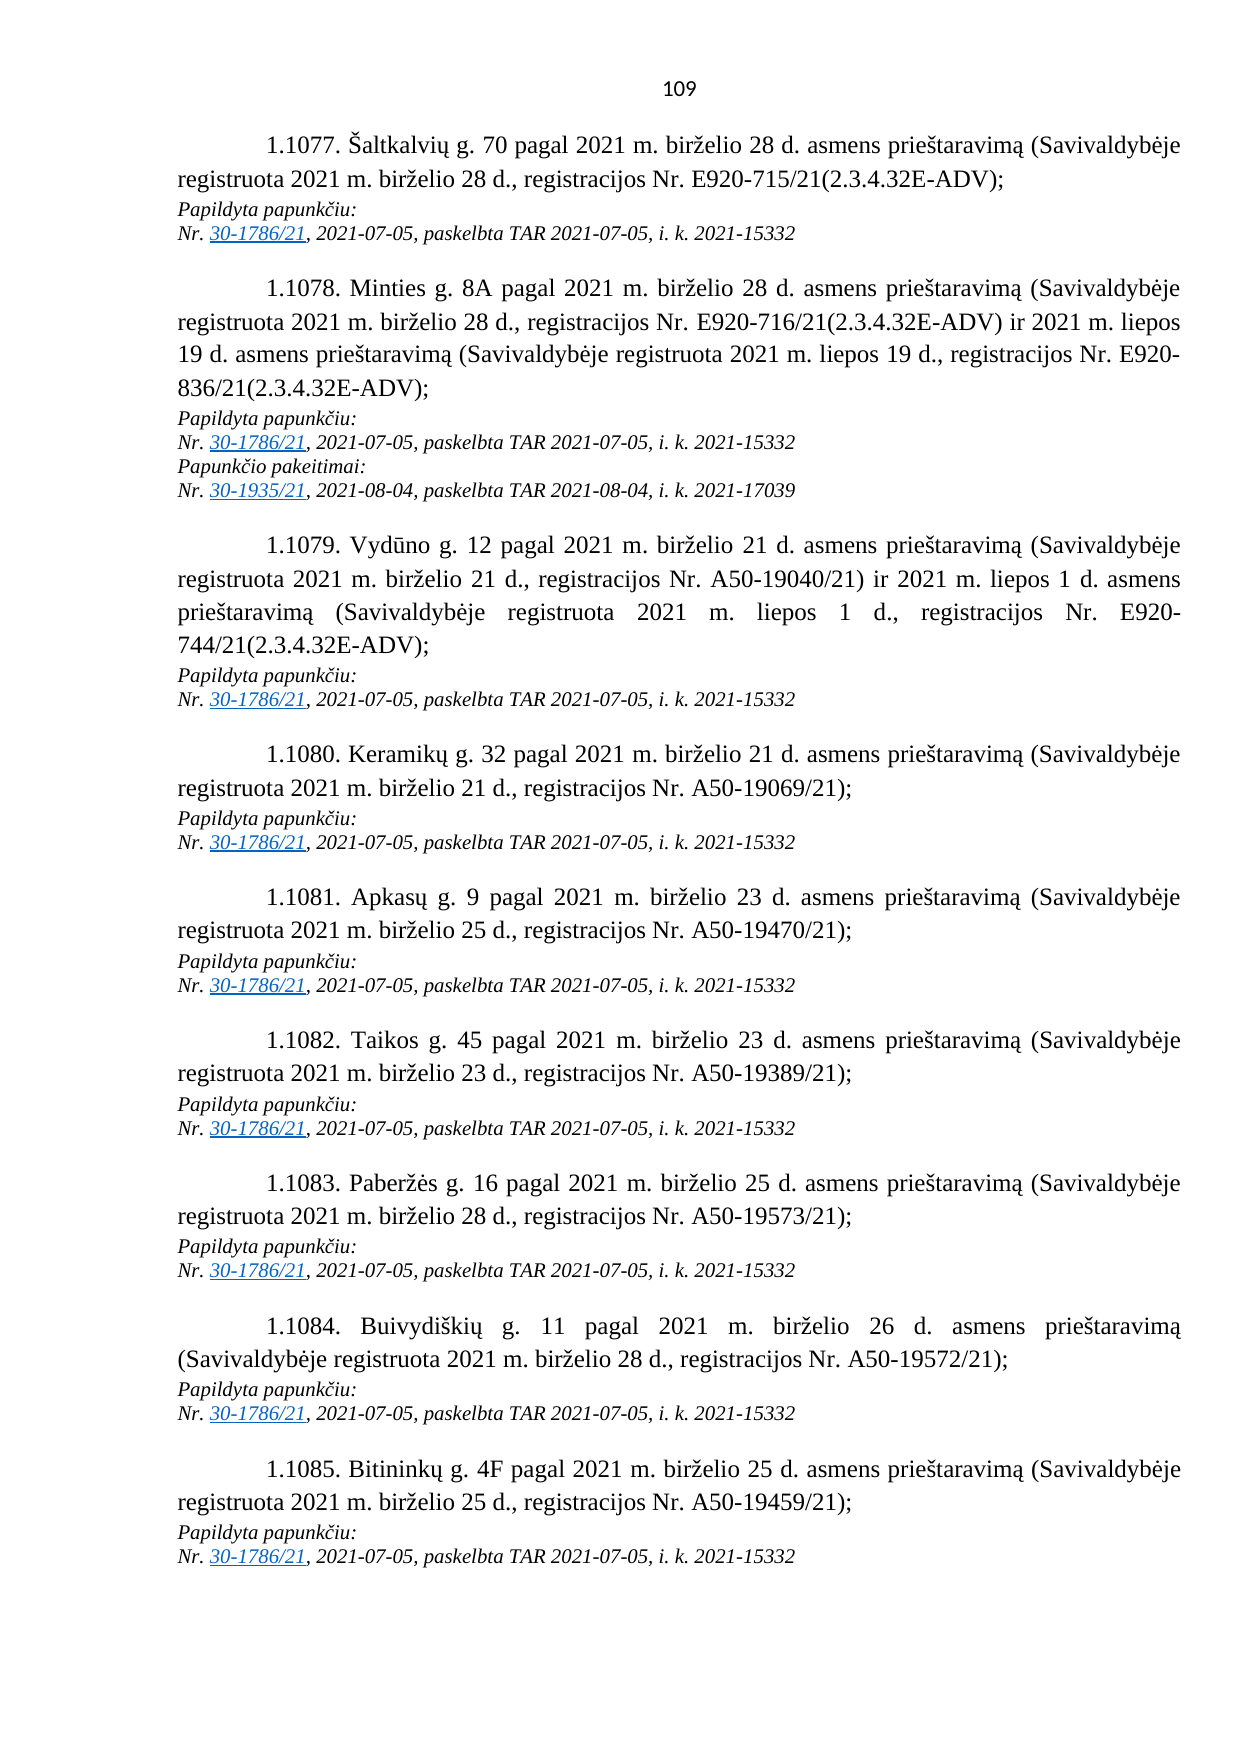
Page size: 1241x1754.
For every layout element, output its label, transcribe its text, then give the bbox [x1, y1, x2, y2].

text 1.1084. Buivydiškių g. 11 pagal 2021 m. birželio 26 d. asmens prieštaravimą (Savivaldybėje registruota 2021 m. birželio 28 d., registracijos Nr. A50-19572/21); [177, 1311, 1181, 1373]
text 1.1082. Taikos g. 45 pagal 2021 m. birželio 23 d. asmens prieštaravimą (Savivaldybėje registruota 2021 m. birželio 23 d., registracijos Nr. A50-19389/21); [177, 1025, 1181, 1087]
text Nr. 30-1786/21, 2021-07-05, paskelbta TAR 2021-07-05, i. k. 2021-15332 [177, 1401, 1181, 1425]
text Papunkčio pakeitimai: [177, 454, 1181, 478]
text Nr. 30-1786/21, 2021-07-05, paskelbta TAR 2021-07-05, i. k. 2021-15332 [177, 430, 1181, 454]
text 1.1081. Apkasų g. 9 pagal 2021 m. birželio 23 d. asmens prieštaravimą (Savivaldybėje registruota 2021 m. birželio 25 d., registracijos Nr. A50-19470/21); [177, 882, 1181, 944]
text Papildyta papunkčiu: [177, 197, 1181, 221]
text Nr. 30-1935/21, 2021-08-04, paskelbta TAR 2021-08-04, i. k. 2021-17039 [177, 478, 1181, 502]
text Papildyta papunkčiu: [177, 1091, 1181, 1116]
text Papildyta papunkčiu: [177, 1377, 1181, 1401]
text Papildyta papunkčiu: [177, 1520, 1181, 1544]
text Nr. 30-1786/21, 2021-07-05, paskelbta TAR 2021-07-05, i. k. 2021-15332 [177, 687, 1181, 711]
text 1.1079. Vydūno g. 12 pagal 2021 m. birželio 21 d. asmens prieštaravimą (Savivaldybėje registruota 2021 m. birželio 21 d., registracijos Nr. A50-19040/21) ir 2021 m. liepos 1 d. asmens prieštaravimą (Savivaldybėje registruota 2021 m. liepos 1 d., registracijos Nr. E920-744/21(2.3.4.32E-ADV); [177, 531, 1181, 658]
text Papildyta papunkčiu: [177, 948, 1181, 973]
text Papildyta papunkčiu: [177, 406, 1181, 430]
text Nr. 30-1786/21, 2021-07-05, paskelbta TAR 2021-07-05, i. k. 2021-15332 [177, 221, 1181, 245]
text Nr. 30-1786/21, 2021-07-05, paskelbta TAR 2021-07-05, i. k. 2021-15332 [177, 1116, 1181, 1139]
text Papildyta papunkčiu: [177, 663, 1181, 687]
text Nr. 30-1786/21, 2021-07-05, paskelbta TAR 2021-07-05, i. k. 2021-15332 [177, 1258, 1181, 1282]
text 1.1078. Minties g. 8A pagal 2021 m. birželio 28 d. asmens prieštaravimą (Savivaldybėje registruota 2021 m. birželio 28 d., registracijos Nr. E920-716/21(2.3.4.32E-ADV) ir 2021 m. liepos 19 d. asmens prieštaravimą (Savivaldybėje registruota 2021 m. liepos 19 d., registracijos Nr. E920-836/21(2.3.4.32E-ADV); [177, 273, 1181, 401]
text 1.1080. Keramikų g. 32 pagal 2021 m. birželio 21 d. asmens prieštaravimą (Savivaldybėje registruota 2021 m. birželio 21 d., registracijos Nr. A50-19069/21); [177, 739, 1181, 801]
text Nr. 30-1786/21, 2021-07-05, paskelbta TAR 2021-07-05, i. k. 2021-15332 [177, 973, 1181, 997]
text Papildyta papunkčiu: [177, 1234, 1181, 1258]
text 1.1083. Paberžės g. 16 pagal 2021 m. birželio 25 d. asmens prieštaravimą (Savivaldybėje registruota 2021 m. birželio 28 d., registracijos Nr. A50-19573/21); [177, 1168, 1181, 1230]
text 1.1077. Šaltkalvių g. 70 pagal 2021 m. birželio 28 d. asmens prieštaravimą (Savivaldybėje registruota 2021 m. birželio 28 d., registracijos Nr. E920-715/21(2.3.4.32E-ADV); [177, 131, 1181, 192]
text 1.1085. Bitininkų g. 4F pagal 2021 m. birželio 25 d. asmens prieštaravimą (Savivaldybėje registruota 2021 m. birželio 25 d., registracijos Nr. A50-19459/21); [177, 1454, 1181, 1516]
text Papildyta papunkčiu: [177, 806, 1181, 830]
text Nr. 30-1786/21, 2021-07-05, paskelbta TAR 2021-07-05, i. k. 2021-15332 [177, 830, 1181, 854]
text Nr. 30-1786/21, 2021-07-05, paskelbta TAR 2021-07-05, i. k. 2021-15332 [177, 1544, 1181, 1568]
